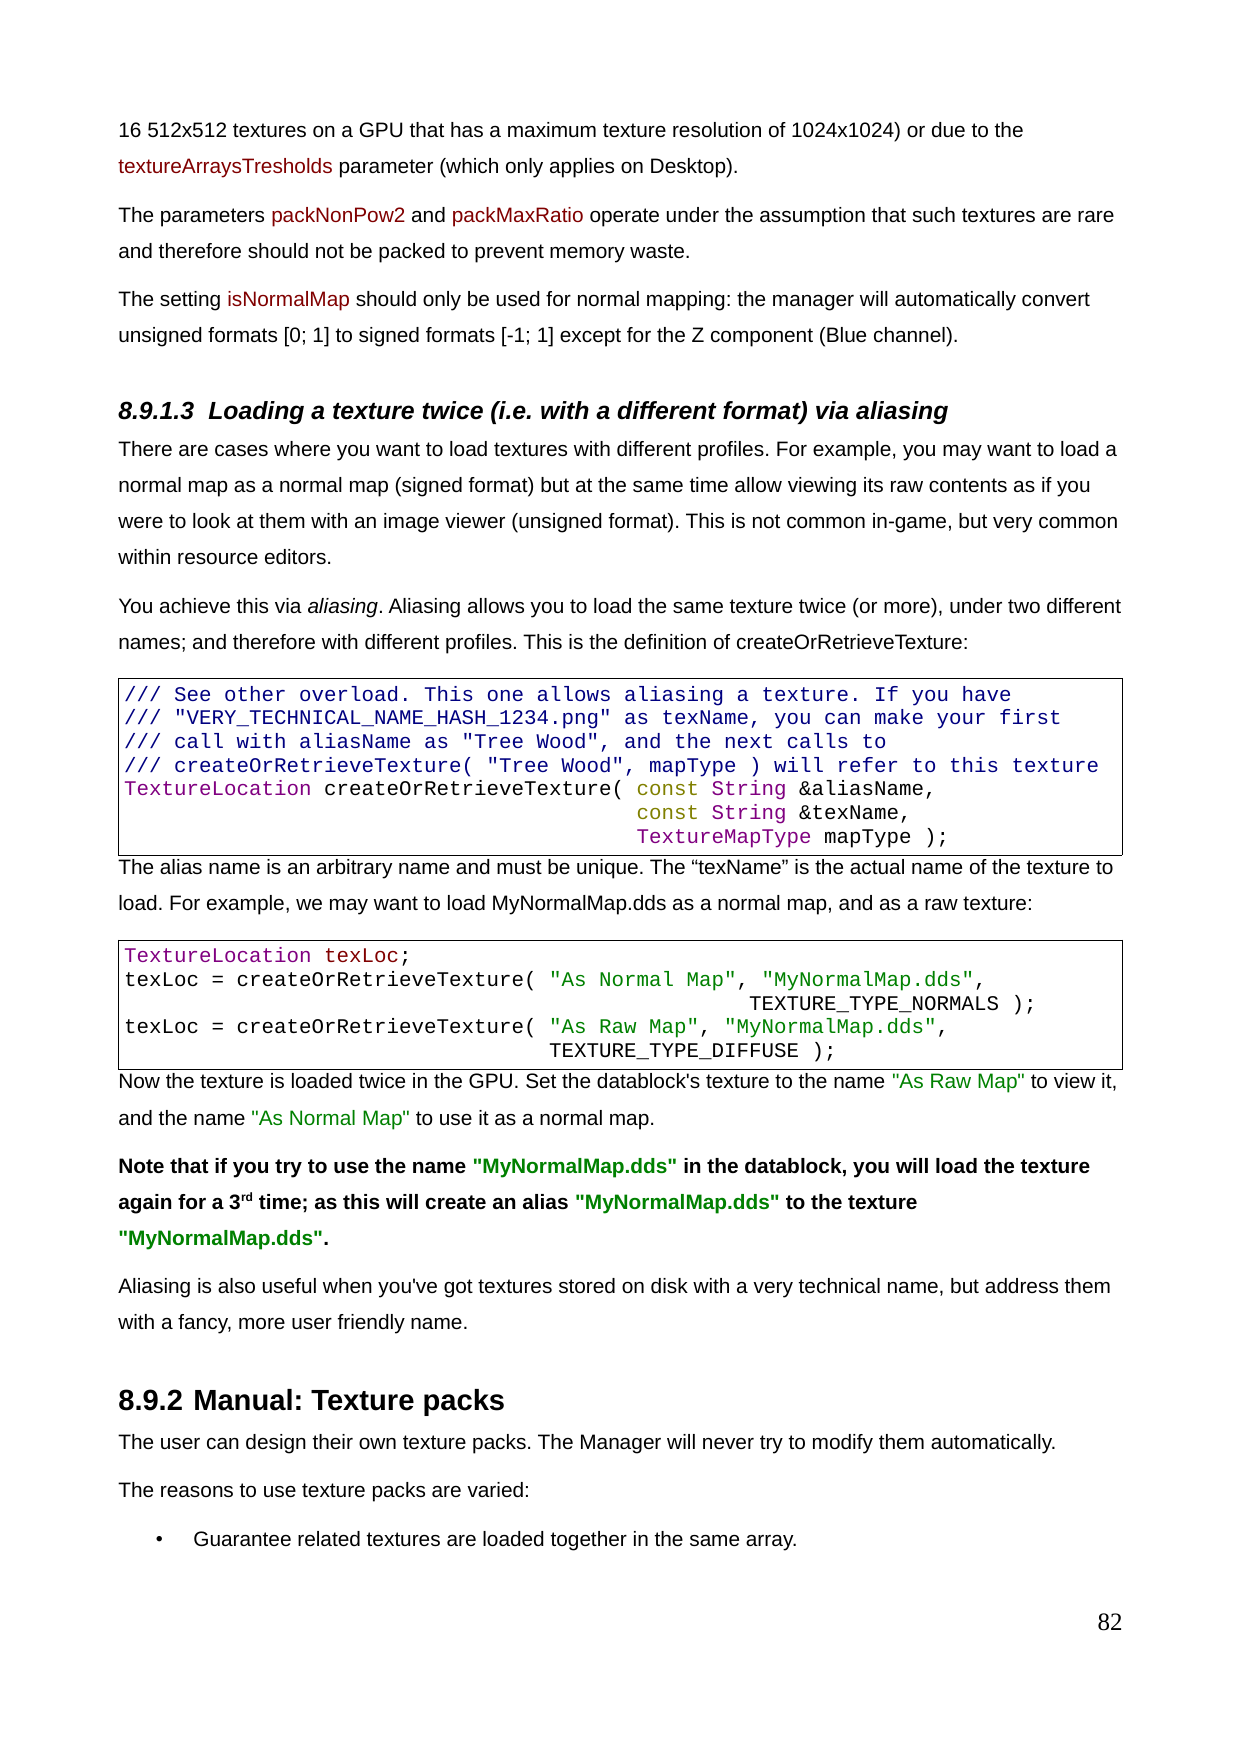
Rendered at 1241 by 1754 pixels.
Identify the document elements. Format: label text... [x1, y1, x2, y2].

text There are cases where you want to load textures with different profiles. For example, you may want to load a normal map as a normal map (signed format) but at the same time allow viewing its raw contents as if you were to look at them with an image viewer (unsigned format). This is not common in-game, but very common within resource editors. [118, 437, 1122, 569]
subtitle Loading a texture twice (i.e. with a different format) via aliasing [118, 396, 1122, 425]
text The user can design their own texture packs. The Manager will never try to modify them automatically. [118, 1429, 1122, 1453]
text Aliasing is also useful when you've got textures stored on disk with a very technical name, but address them with a fancy, more user friendly name. [118, 1274, 1122, 1334]
text 16 512x512 textures on a GPU that has a maximum texture resolution of 1024x1024) or due to the textureArraysTresholds parameter (which only applies on Desktop). [118, 118, 1122, 178]
text Now the texture is loaded twice in the GPU. Set the datablock's texture to the name "As Raw Map" to view it, and the name "As Normal Map" to use it as a normal map. [118, 1070, 1122, 1129]
text The parameters packNonPow2 and packMaxRatio operate under the assumption that such textures are rare and therefore should not be packed to prevent memory waste. [118, 202, 1122, 262]
text The setting isNormalMap should only be used for normal mapping: the manager will automatically convert unsigned formats [0; 1] to signed formats [-1; 1] except for the Z component (Blue channel). [118, 287, 1122, 347]
subtitle Manual: Texture packs [118, 1383, 1122, 1417]
text The alias name is an arbitrary name and must be unique. The “texName” is the actual name of the texture to load. For example, we may want to load MyNormalMap.dds as a normal map, and as a raw texture: [118, 856, 1122, 915]
text The reasons to use texture packs are varied: [118, 1478, 1122, 1502]
text You achieve this via aliasing. Aliasing allows you to load the same texture twice (or more), under two different names; and therefore with different profiles. This is the definition of createOrRetrieveTexture: [118, 593, 1122, 653]
table_header /// See other overload. This one allows aliasing a texture. If you have /// "VERY_TECHNICAL_NAME_HASH_1234.png" as texName, you can make your first /// call with aliasName as "Tree Wood", and the next calls to /// createOrRetrieveTexture( "Tree Wood", mapType ) will refer to this texture TextureLocation createOrRetrieveTexture( const String &aliasName, const String &texName, TextureMapType mapType ); [119, 679, 1122, 855]
table_header TextureLocation texLoc; texLoc = createOrRetrieveTexture( "As Normal Map", "MyNormalMap.dds", TEXTURE_TYPE_NORMALS ); texLoc = createOrRetrieveTexture( "As Raw Map", "MyNormalMap.dds", TEXTURE_TYPE_DIFFUSE ); [119, 941, 1122, 1069]
text Note that if you try to use the name "MyNormalMap.dds" in the datablock, you will load the texture again for a 3rd time; as this will create an alias "MyNormalMap.dds" to the texture "MyNormalMap.dds". [118, 1154, 1122, 1249]
list Guarantee related textures are loaded together in the same array. [156, 1526, 1122, 1550]
